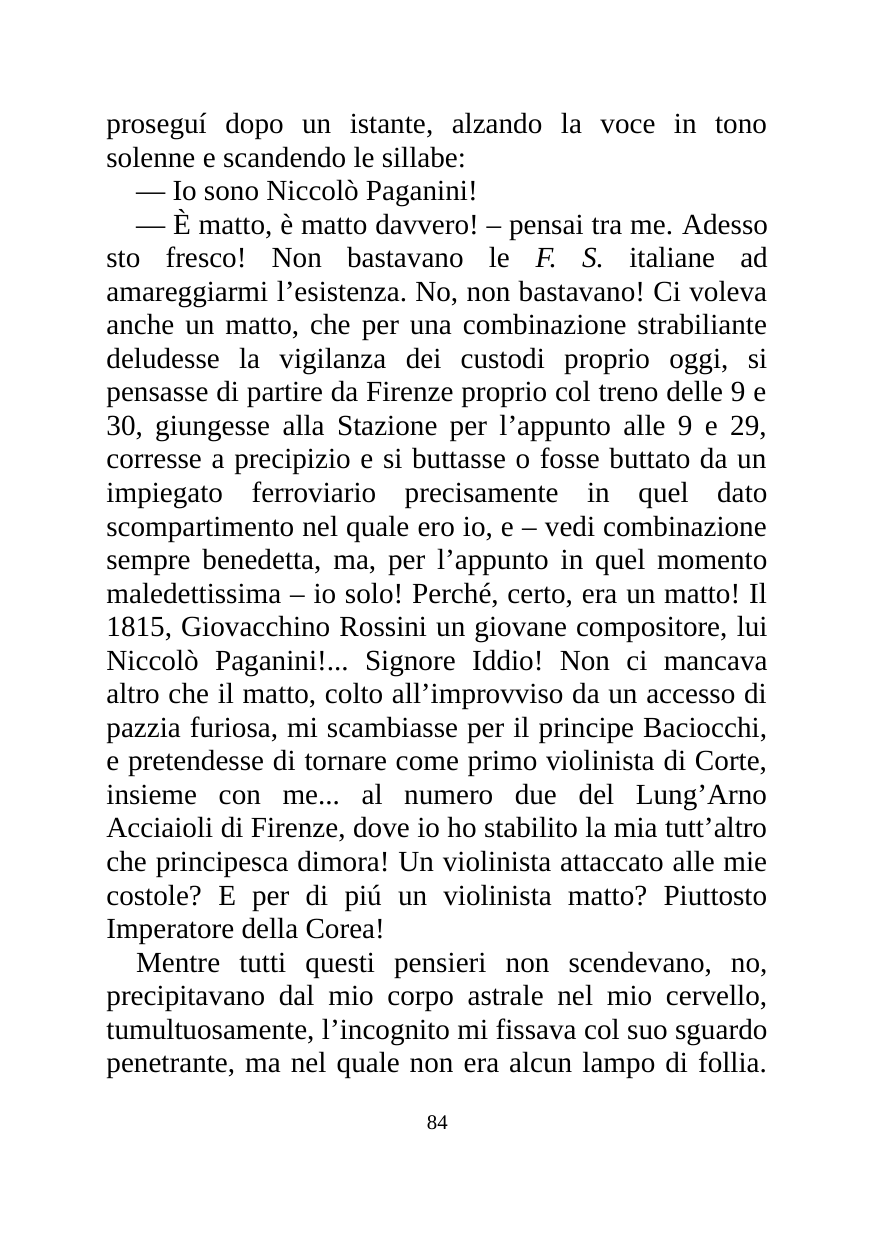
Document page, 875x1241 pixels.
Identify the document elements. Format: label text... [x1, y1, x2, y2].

text — Io sono Niccolò Paganini! [106, 173, 768, 207]
text Mentre tutti questi pensieri non scendevano, no, precipitavano dal mio corpo astrale nel mio cervello, tumultuosamente, l’incognito mi fissava col suo sguardo penetrante, ma nel quale non era alcun lampo di follia. [106, 945, 768, 1079]
text — È matto, è matto davvero! – pensai tra me. Adesso sto fresco! Non bastavano le F. S. italiane ad amareggiarmi l’esistenza. No, non bastavano! Ci voleva anche un matto, che per una combinazione strabiliante deludesse la vigilanza dei custodi proprio oggi, si pensasse di partire da Firenze proprio col treno delle 9 e 30, giungesse alla Stazione per l’appunto alle 9 e 29, corresse a precipizio e si buttasse o fosse buttato da un impiegato ferroviario precisamente in quel dato scompartimento nel quale ero io, e – vedi combinazione sempre benedetta, ma, per l’appunto in quel momento maledettissima – io solo! Perché, certo, era un matto! Il 1815, Giovacchino Rossini un giovane compositore, lui Niccolò Paganini!... Signore Iddio! Non ci mancava altro che il matto, colto all’improvviso da un accesso di pazzia furiosa, mi scambiasse per il principe Baciocchi, e pretendesse di tornare come primo violinista di Corte, insieme con me... al numero due del Lung’Arno Acciaioli di Firenze, dove io ho stabilito la mia tutt’altro che principesca dimora! Un violinista attaccato alle mie costole? E per di piú un violinista matto? Piuttosto Imperatore della Corea! [106, 207, 768, 945]
text proseguí dopo un istante, alzando la voce in tono solenne e scandendo le sillabe: [106, 106, 768, 173]
